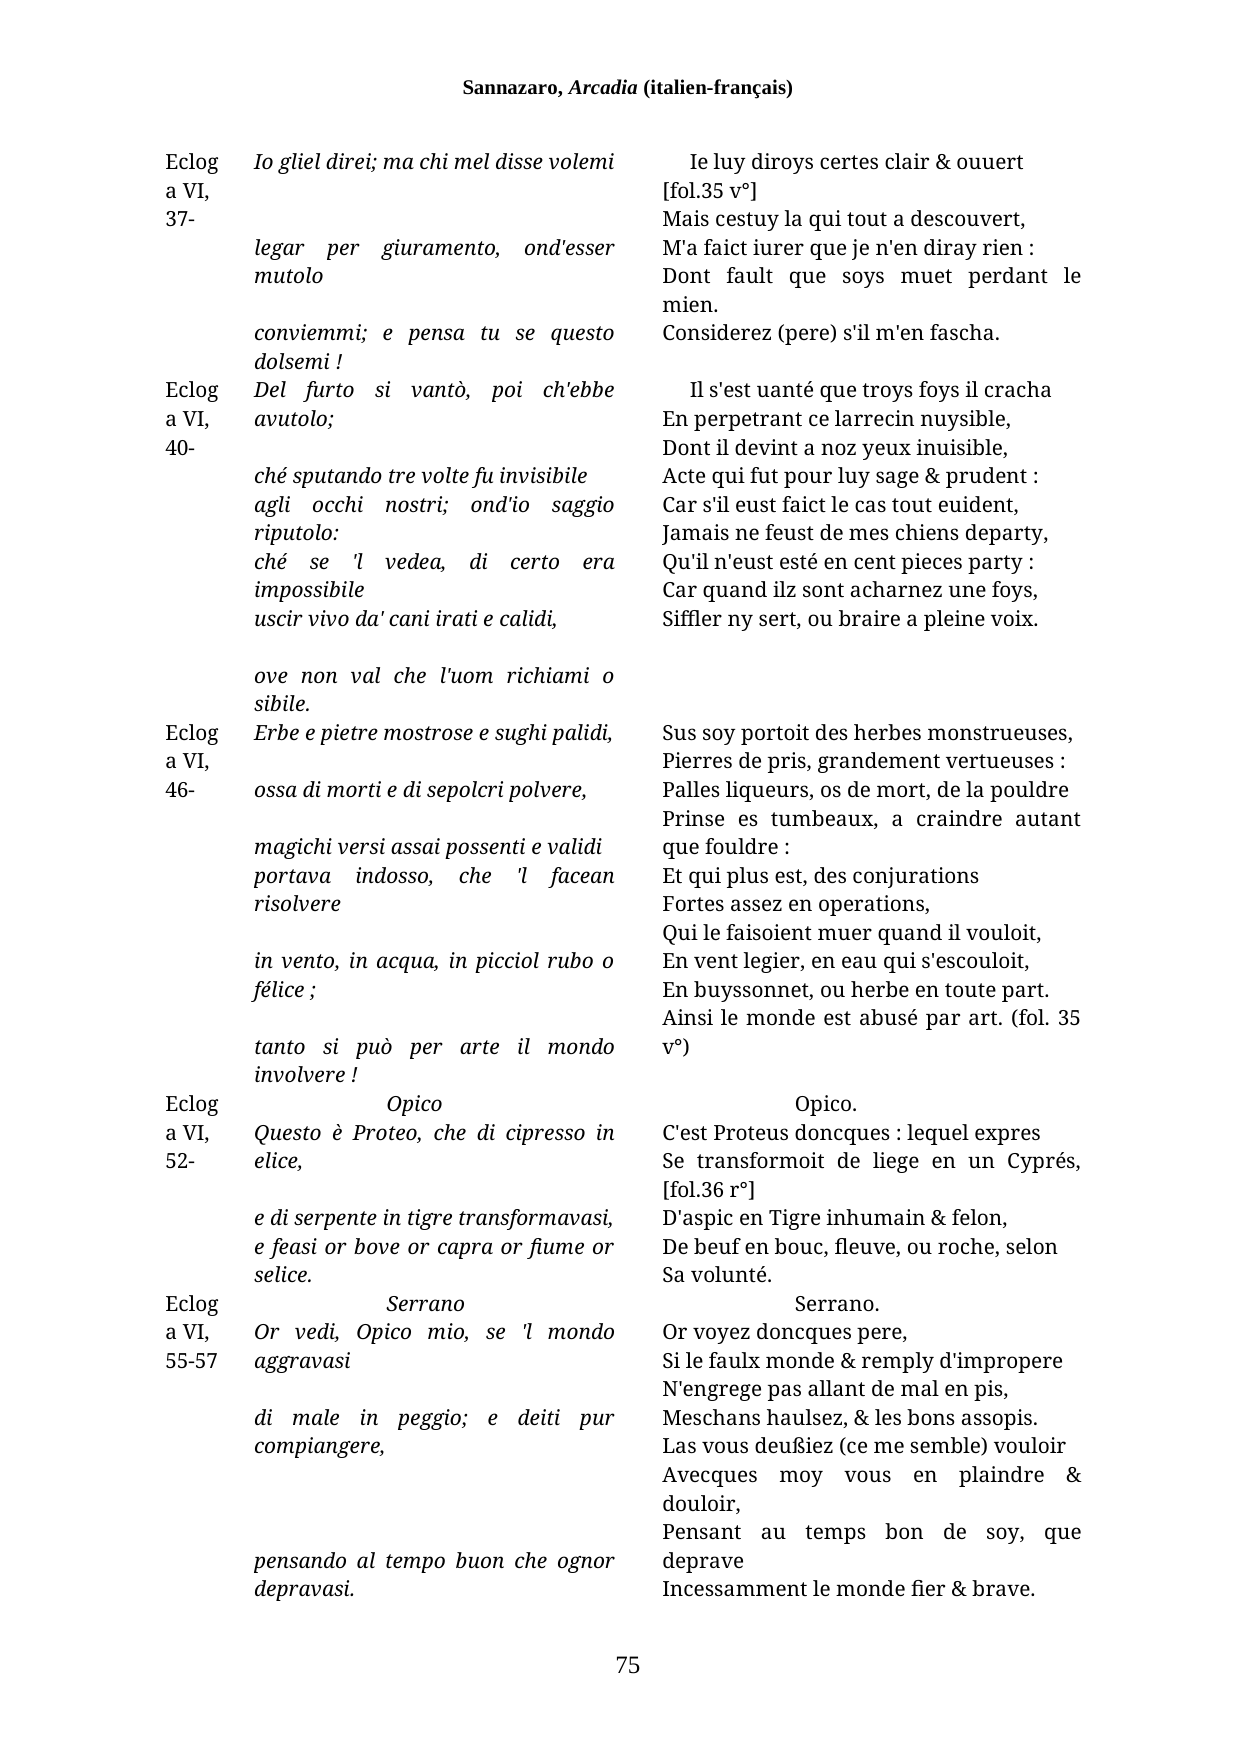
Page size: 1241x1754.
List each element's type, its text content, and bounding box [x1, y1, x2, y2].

table_cell Ecloga VI, 55-57 [158, 1289, 232, 1603]
table_cell Sus soy portoit des herbes monstrueuses, Pierres de pris, grandement vertueuses : Palles liqueurs, os de mort, de la pouldre Prinse es tumbeaux, a craindre autant que fouldre : Et qui plus est, des conjurations Fortes assez en operations, Qui le faisoient muer quand il vouloit, En vent legier, en eau qui s'escouloit, En buyssonnet, ou herbe en toute part. Ainsi le monde est abusé par art. (fol. 35 v°) [640, 718, 1104, 1089]
table_cell Il s'est uanté que troys foys il cracha En perpetrant ce larrecin nuysible, Dont il devint a noz yeux inuisible, Acte qui fut pour luy sage & prudent : Car s'il eust faict le cas tout euident, Jamais ne feust de mes chiens departy, Qu'il n'eust esté en cent pieces party : Car quand ilz sont acharnez une foys, Siffler ny sert, ou braire a pleine voix. [640, 375, 1104, 718]
table_cell Ecloga VI, 46- [158, 718, 232, 1089]
table_cell Ecloga VI, 40- [158, 375, 232, 718]
table_cell Io gliel direi; ma chi mel disse volemi legar per giuramento, ond'esser mutolo conviemmi; e pensa tu se questo dolsemi ! [232, 147, 640, 375]
table_cell Erbe e pietre mostrose e sughi palidi, ossa di morti e di sepolcri polvere, magichi versi assai possenti e validi portava indosso, che 'l facean risolvere in vento, in acqua, in picciol rubo o félice ; tanto si può per arte il mondo involvere ! [232, 718, 640, 1089]
table_cell Ecloga VI, 37- [158, 147, 232, 375]
table_cell Ecloga VI, 52- [158, 1089, 232, 1289]
table_cell Opico. C'est Proteus doncques : lequel expres Se transformoit de liege en un Cyprés, [fol.36 r°] D'aspic en Tigre inhumain & felon, De beuf en bouc, fleuve, ou roche, selon Sa volunté. [640, 1089, 1104, 1289]
table_cell Opico Questo è Proteo, che di cipresso in elice, e di serpente in tigre transformavasi, e feasi or bove or capra or fiume or selice. [232, 1089, 640, 1289]
table_cell Del furto si vantò, poi ch'ebbe avutolo; ché sputando tre volte fu invisibile agli occhi nostri; ond'io saggio riputolo: ché se 'l vedea, di certo era impossibile uscir vivo da' cani irati e calidi, ove non val che l'uom richiami o sibile. [232, 375, 640, 718]
table_cell Serrano Or vedi, Opico mio, se 'l mondo aggravasi di male in peggio; e deiti pur compiangere, pensando al tempo buon che ognor depravasi. [232, 1289, 640, 1603]
table_cell Serrano. Or voyez doncques pere, Si le faulx monde & remply d'impropere N'engrege pas allant de mal en pis, Meschans haulsez, & les bons assopis. Las vous deußiez (ce me semble) vouloir Avecques moy vous en plaindre & douloir, Pensant au temps bon de soy, que deprave Incessamment le monde fier & brave. [640, 1289, 1104, 1603]
table_cell Ie luy diroys certes clair & ouuert [fol.35 v°] Mais cestuy la qui tout a descouvert, M'a faict iurer que je n'en diray rien : Dont fault que soys muet perdant le mien. Considerez (pere) s'il m'en fascha. [640, 147, 1104, 375]
